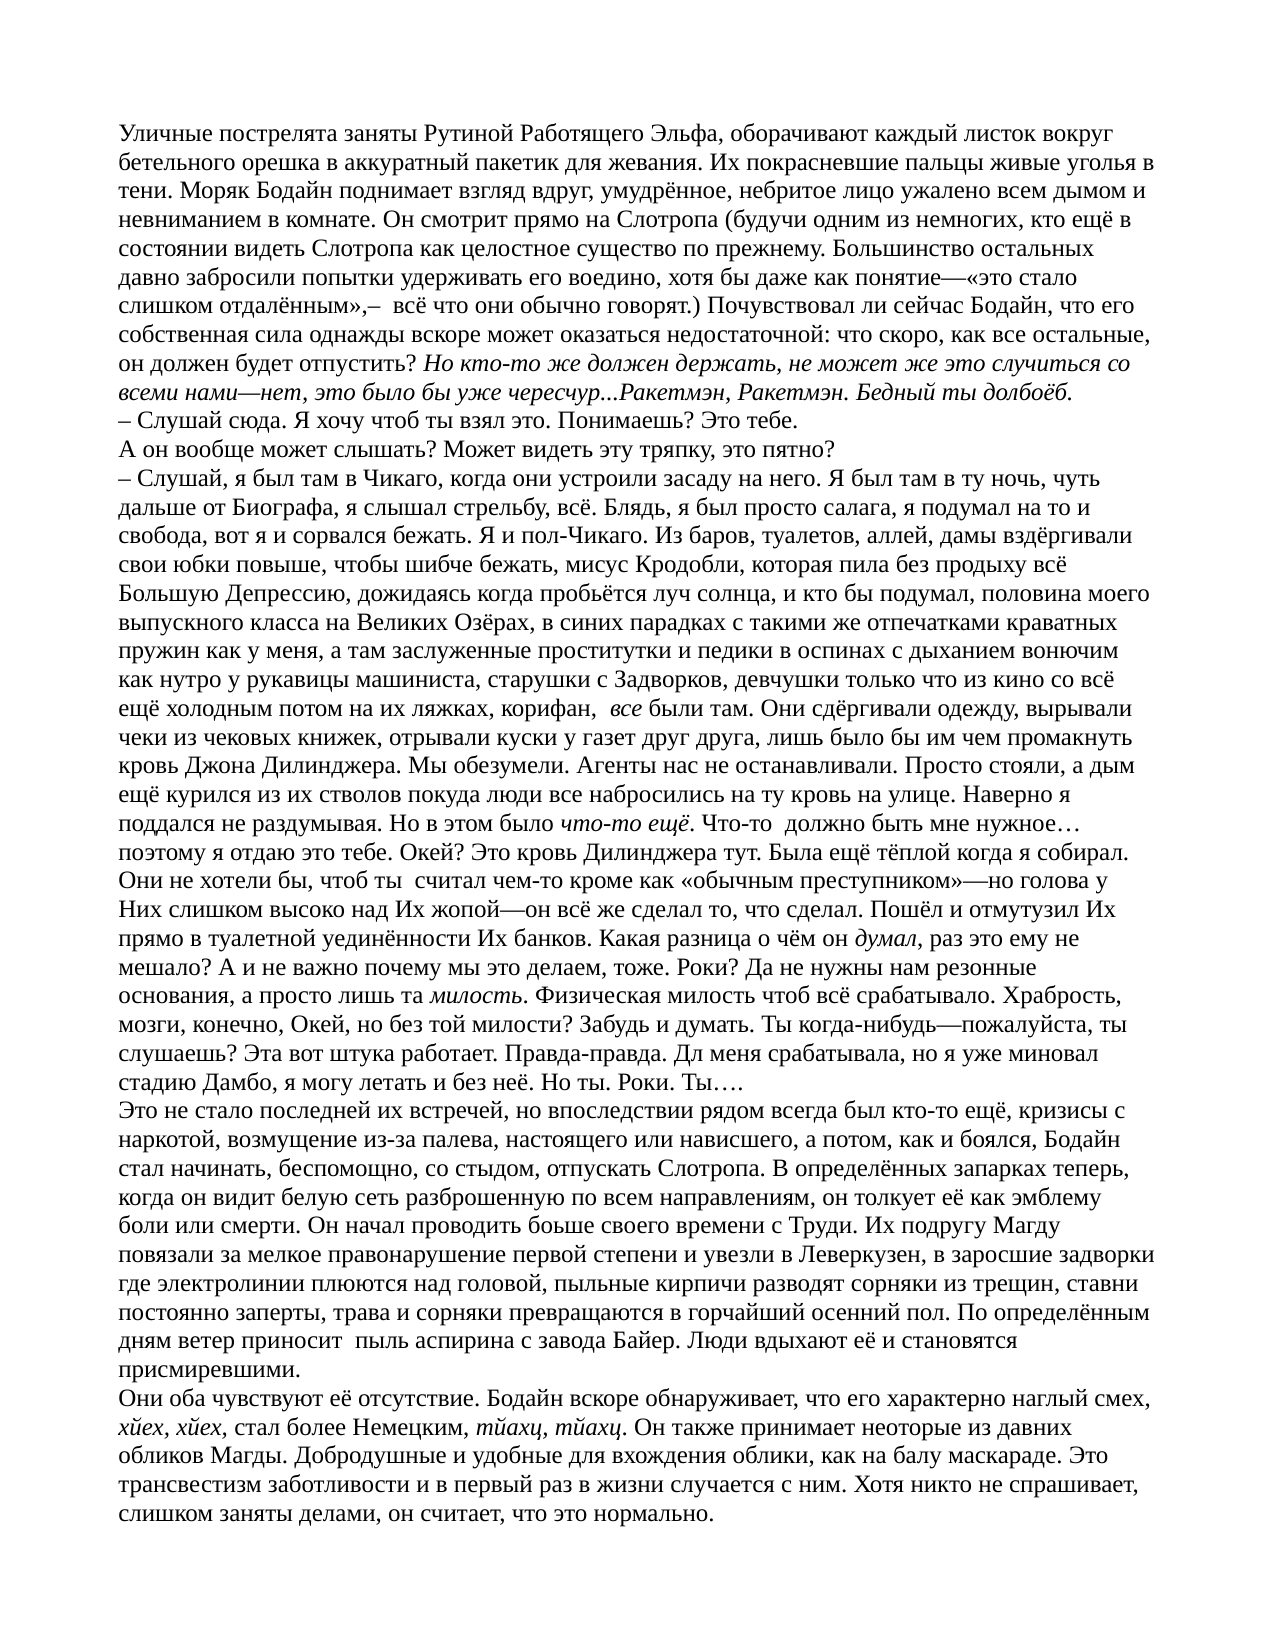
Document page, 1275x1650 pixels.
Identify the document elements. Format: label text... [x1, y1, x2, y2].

text Это не стало последней их встречей, но впоследствии рядом всегда был кто-то ещё, кризисы с наркотой, возмущение из-за палева, настоящего или нависшего, а потом, как и боялся, Бодайн стал начинать, беспомощно, со стыдом, отпускать Слотропа. В определённых запарках теперь, когда он видит белую сеть разброшенную по всем направлениям, он толкует её как эмблему боли или смерти. Он начал проводить боьше своего времени с Труди. Их подругу Магду повязали за мелкое правонарушение первой степени и увезли в Леверкузен, в заросшие задворки где электролинии плюются над головой, пыльные кирпичи разводят сорняки из трещин, ставни постоянно заперты, трава и сорняки превращаются в горчайший осенний пол. По определённым дням ветер приносит пыль аспирина с завода Байер. Люди вдыхают её и становятся присмиревшими. [118, 1096, 1157, 1383]
text А он вообще может слышать? Может видеть эту тряпку, это пятно? [118, 434, 1157, 463]
text Уличные пострелята заняты Рутиной Работящего Эльфа, оборачивают каждый листок вокруг бетельного орешка в аккуратный пакетик для жевания. Их покрасневшие пальцы живые уголья в тени. Моряк Бодайн поднимает взгляд вдруг, умудрённое, небритое лицо ужалено всем дымом и невниманием в комнате. Он смотрит прямо на Слотропа (будучи одним из немногих, кто ещё в состоянии видеть Слотропа как целостное существо по прежнему. Большинство остальных давно забросили попытки удерживать его воедино, хотя бы даже как понятие—«это стало слишком отдалённым»,– всё что они обычно говорят.) Почувствовал ли сейчас Бодайн, что его собственная сила однажды вскоре может оказаться недостаточной: что скоро, как все остальные, он должен будет отпустить? Но кто-то же должен держать, не может же это случиться со всеми нами—нет, это было бы уже чересчур...Ракетмэн, Ракетмэн. Бедный ты долбоёб. [118, 118, 1157, 406]
text – Слушай, я был там в Чикаго, когда они устроили засаду на него. Я был там в ту ночь, чуть дальше от Биографа, я слышал стрельбу, всё. Блядь, я был просто салага, я подумал на то и свобода, вот я и сорвался бежать. Я и пол-Чикаго. Из баров, туалетов, аллей, дамы вздёргивали свои юбки повыше, чтобы шибче бежать, мисус Кродобли, которая пила без продыху всё Большую Депрессию, дожидаясь когда пробьётся луч солнца, и кто бы подумал, половина моего выпускного класса на Великих Озёрах, в синих парадках с такими же отпечатками краватных пружин как у меня, а там заслуженные проститутки и педики в оспинах с дыханием вонючим как нутро у рукавицы машиниста, старушки с Задворков, девчушки только что из кино со всё ещё холодным потом на их ляжках, корифан, все были там. Они сдёргивали одежду, вырывали чеки из чековых книжек, отрывали куски у газет друг друга, лишь было бы им чем промакнуть кровь Джона Дилинджера. Мы обезумели. Агенты нас не останавливали. Просто стояли, а дым ещё курился из их стволов покуда люди все набросились на ту кровь на улице. Наверно я поддался не раздумывая. Но в этом было что-то ещё. Что-то должно быть мне нужное… поэтому я отдаю это тебе. Окей? Это кровь Дилинджера тут. Была ещё тёплой когда я собирал. Они не хотели бы, чтоб ты считал чем-то кроме как «обычным преступником»—но голова у Них слишком высоко над Их жопой—он всё же сделал то, что сделал. Пошёл и отмутузил Их прямо в туалетной уединённости Их банков. Какая разница о чём он думал, раз это ему не мешало? А и не важно почему мы это делаем, тоже. Роки? Да не нужны нам резонные основания, а просто лишь та милость. Физическая милость чтоб всё срабатывало. Храбрость, мозги, конечно, Окей, но без той милости? Забудь и думать. Ты когда-нибудь—пожалуйста, ты слушаешь? Эта вот штука работает. Правда-правда. Дл меня срабатывала, но я уже миновал стадию Дамбо, я могу летать и без неё. Но ты. Роки. Ты…. [118, 463, 1157, 1096]
text Они оба чувствуют её отсутствие. Бодайн вскоре обнаруживает, что его характерно наглый смех, хйех, хйех, стал более Немецким, тйахц, тйахц. Он также принимает неоторые из давних обликов Магды. Добродушные и удобные для вхождения облики, как на балу маскараде. Это трансвестизм заботливости и в первый раз в жизни случается с ним. Хотя никто не спрашивает, слишком заняты делами, он считает, что это нормально. [118, 1383, 1157, 1527]
text – Слушай сюда. Я хочу чтоб ты взял это. Понимаешь? Это тебе. [118, 406, 1157, 434]
